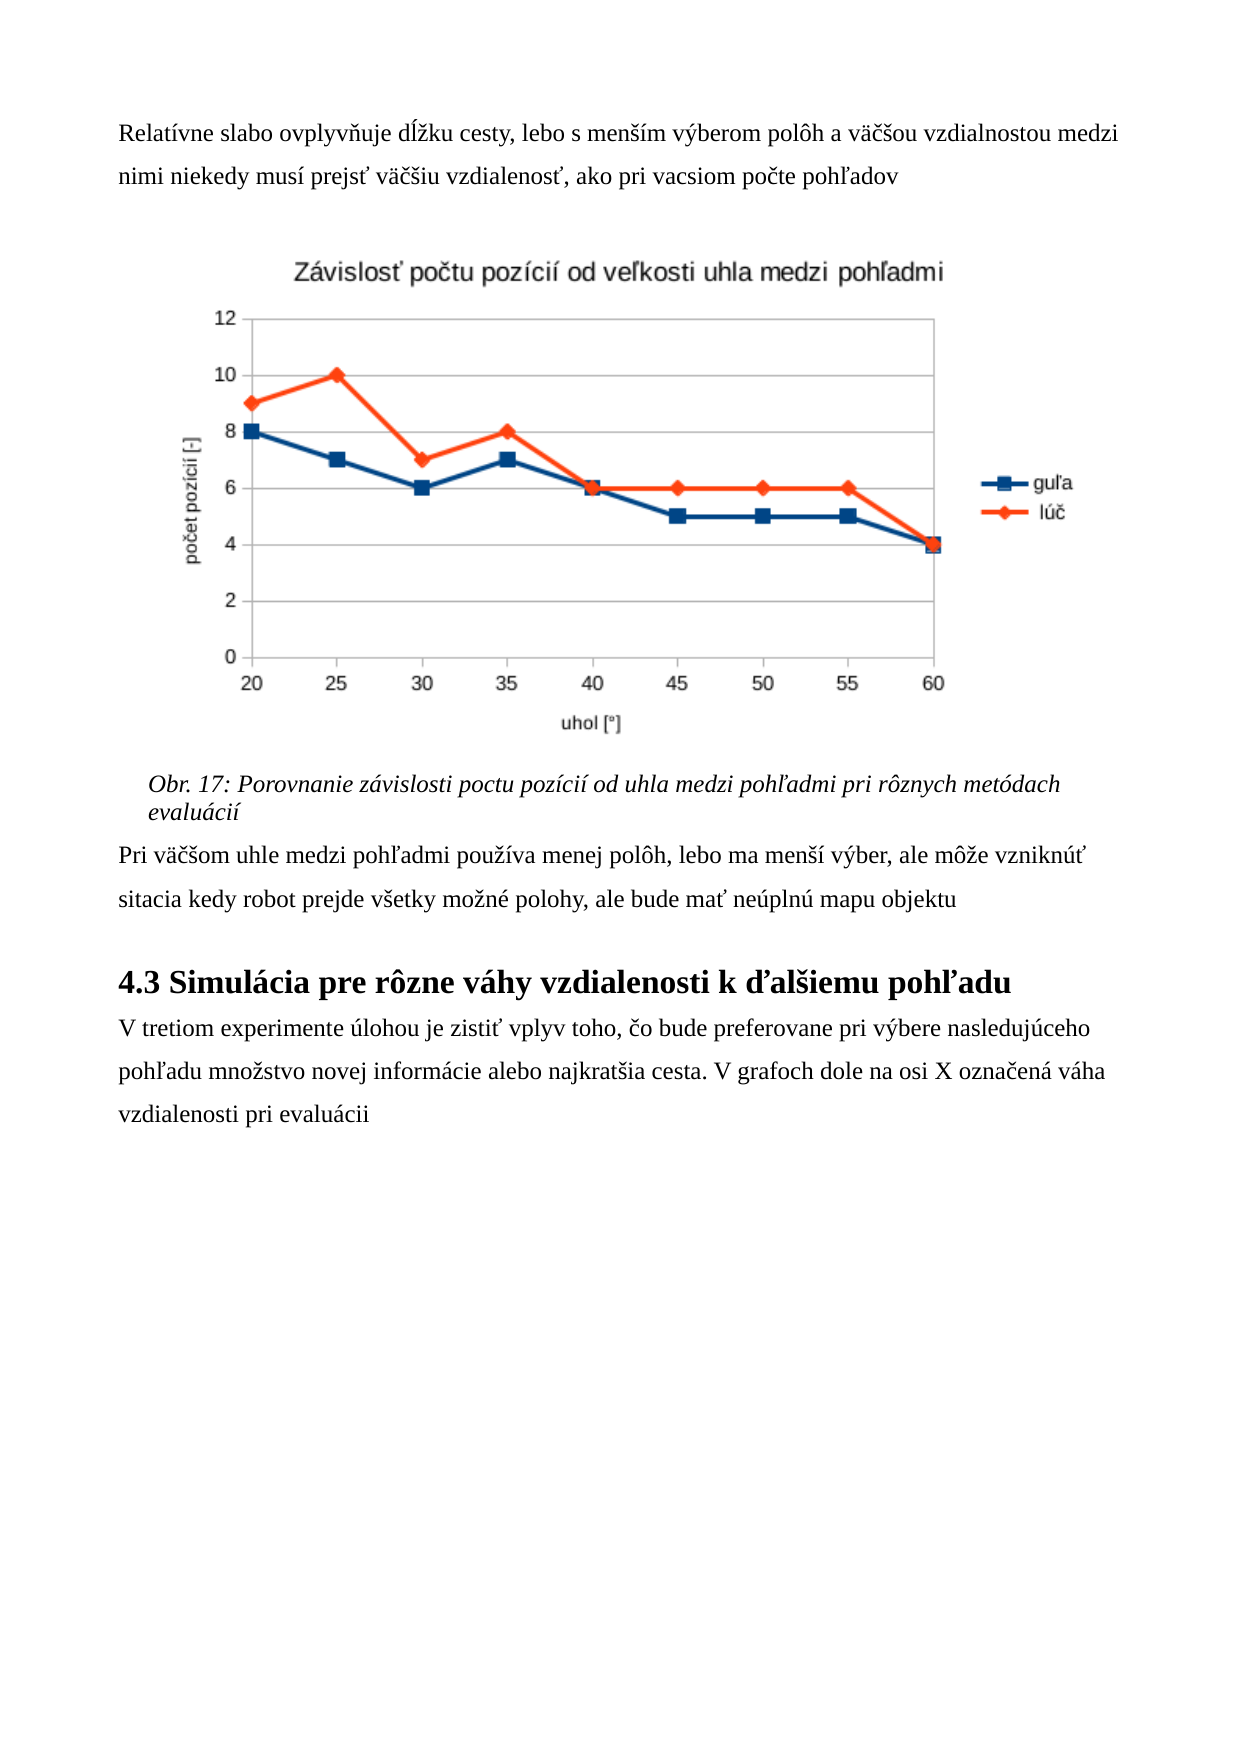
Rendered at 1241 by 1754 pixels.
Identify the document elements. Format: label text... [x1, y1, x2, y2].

text Obr. 17: Porovnanie závislosti poctu pozícií od uhla medzi pohľadmi pri rôznych metódach evaluácií [148, 764, 1092, 826]
text Pri väčšom uhle medzi pohľadmi používa menej polôh, lebo ma menší výber, ale môže vzniknúť sitacia kedy robot prejde všetky možné polohy, ale bude mať neúplnú mapu objektu [118, 219, 1122, 912]
subtitle 4.3 Simulácia pre rôzne váhy vzdialenosti k ďalšiemu pohľadu [118, 962, 1122, 1001]
picture [147, 231, 1093, 764]
text V tretiom experimente úlohou je zistiť vplyv toho, čo bude preferovane pri výbere nasledujúceho pohľadu množstvo novej informácie alebo najkratšia cesta. V grafoch dole na osi X označená váha vzdialenosti pri evaluácii [118, 1013, 1122, 1128]
text Relatívne slabo ovplyvňuje dĺžku cesty, lebo s menším výberom polôh a väčšou vzdialnostou medzi nimi niekedy musí prejsť väčšiu vzdialenosť, ako pri vacsiom počte pohľadov [118, 118, 1122, 190]
